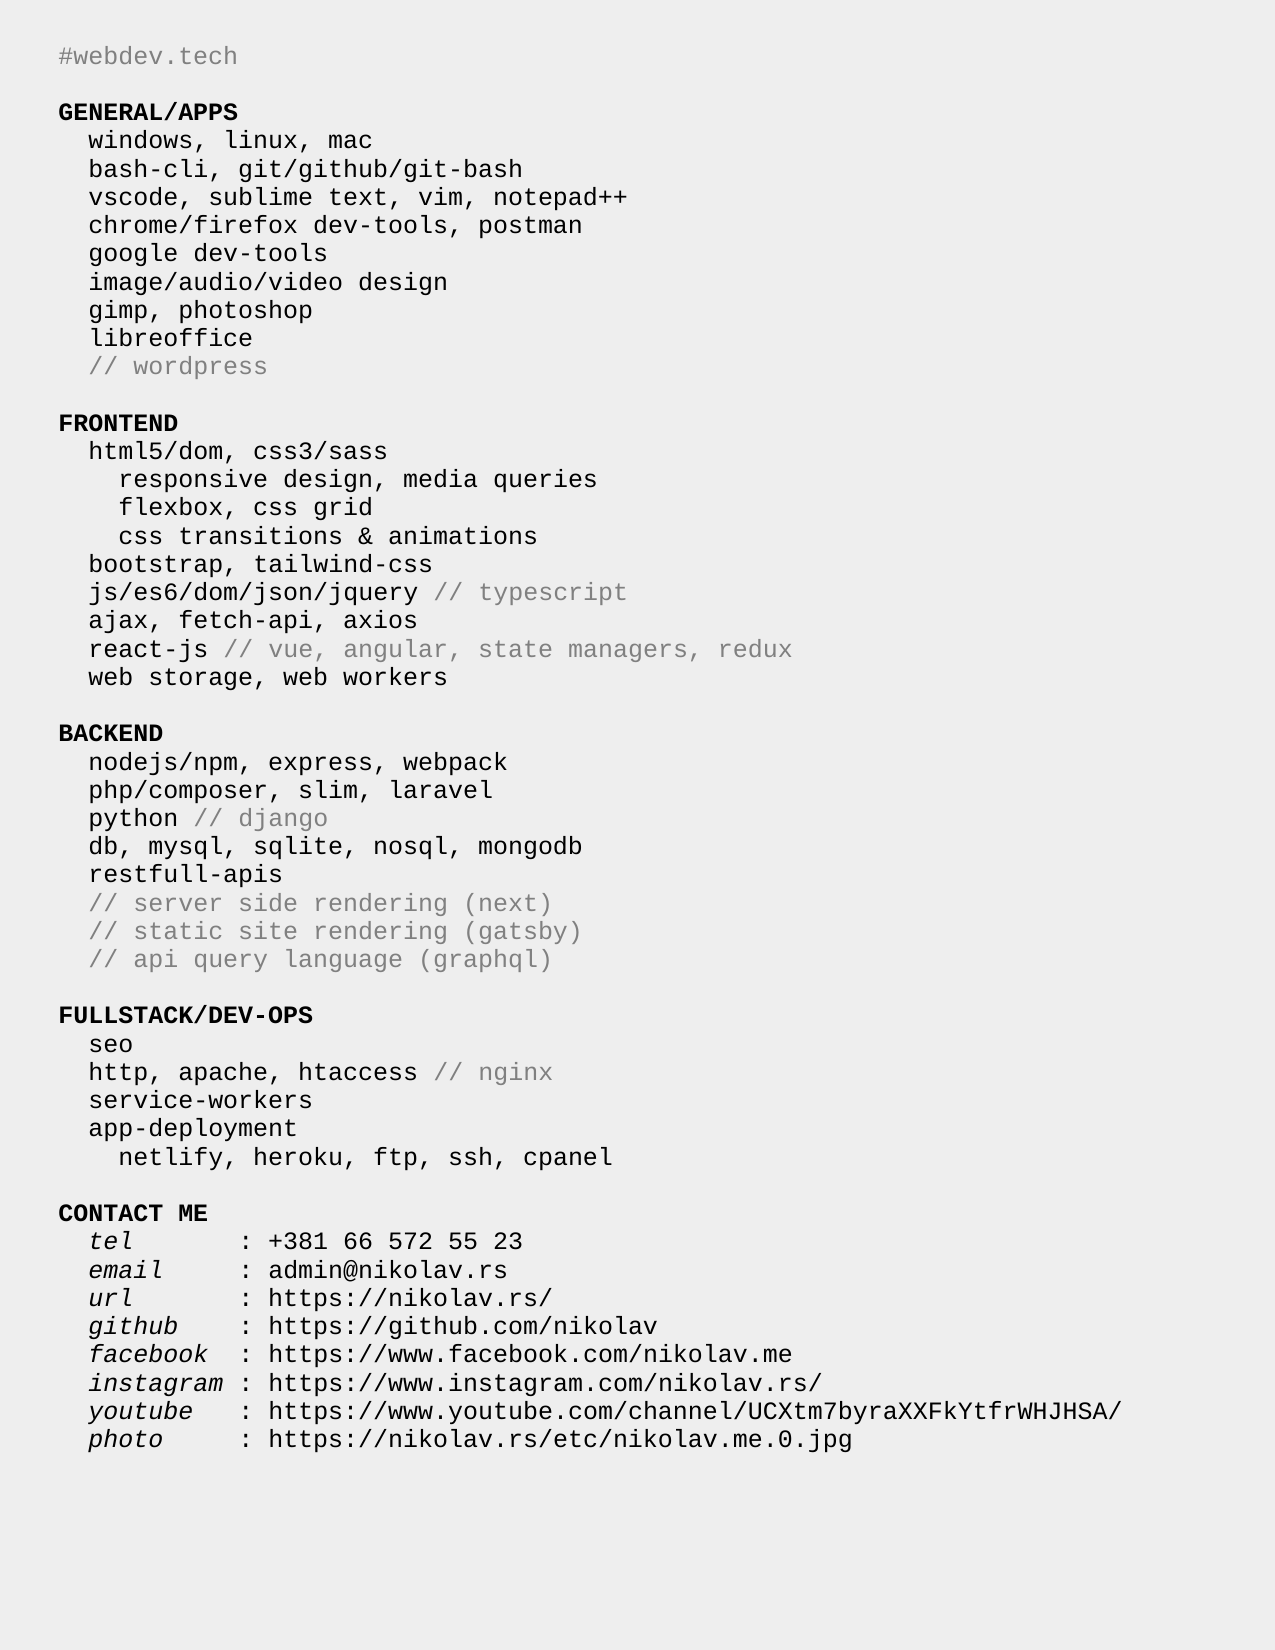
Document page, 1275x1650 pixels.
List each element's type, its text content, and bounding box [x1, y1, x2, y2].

text_box #webdev.tech GENERAL/APPS windows, linux, mac bash-cli, git/github/git-bash vscode, sublime text, vim, notepad++ chrome/firefox dev-tools, postman google dev-tools image/audio/video design gimp, photoshop libreoffice // wordpress FRONTEND html5/dom, css3/sass responsive design, media queries flexbox, css grid css transitions & animations bootstrap, tailwind-css js/es6/dom/json/jquery // typescript ajax, fetch-api, axios react-js // vue, angular, state managers, redux web storage, web workers BACKEND nodejs/npm, express, webpack php/composer, slim, laravel python // django db, mysql, sqlite, nosql, mongodb restfull-apis // server side rendering (next) // static site rendering (gatsby) // api query language (graphql) FULLSTACK/DEV-OPS seo http, apache, htaccess // nginx service-workers app-deployment netlify, heroku, ftp, ssh, cpanel CONTACT ME tel : +381 66 572 55 23 email : admin@nikolav.rs url : https://nikolav.rs/ github : https://github.com/nikolav facebook : https://www.facebook.com/nikolav.me instagram : https://www.instagram.com/nikolav.rs/ youtube : https://www.youtube.com/channel/UCXtm7byraXXFkYtfrWHJHSA/ photo : https://nikolav.rs/etc/nikolav.me.0.jpg [43, 36, 1232, 1616]
